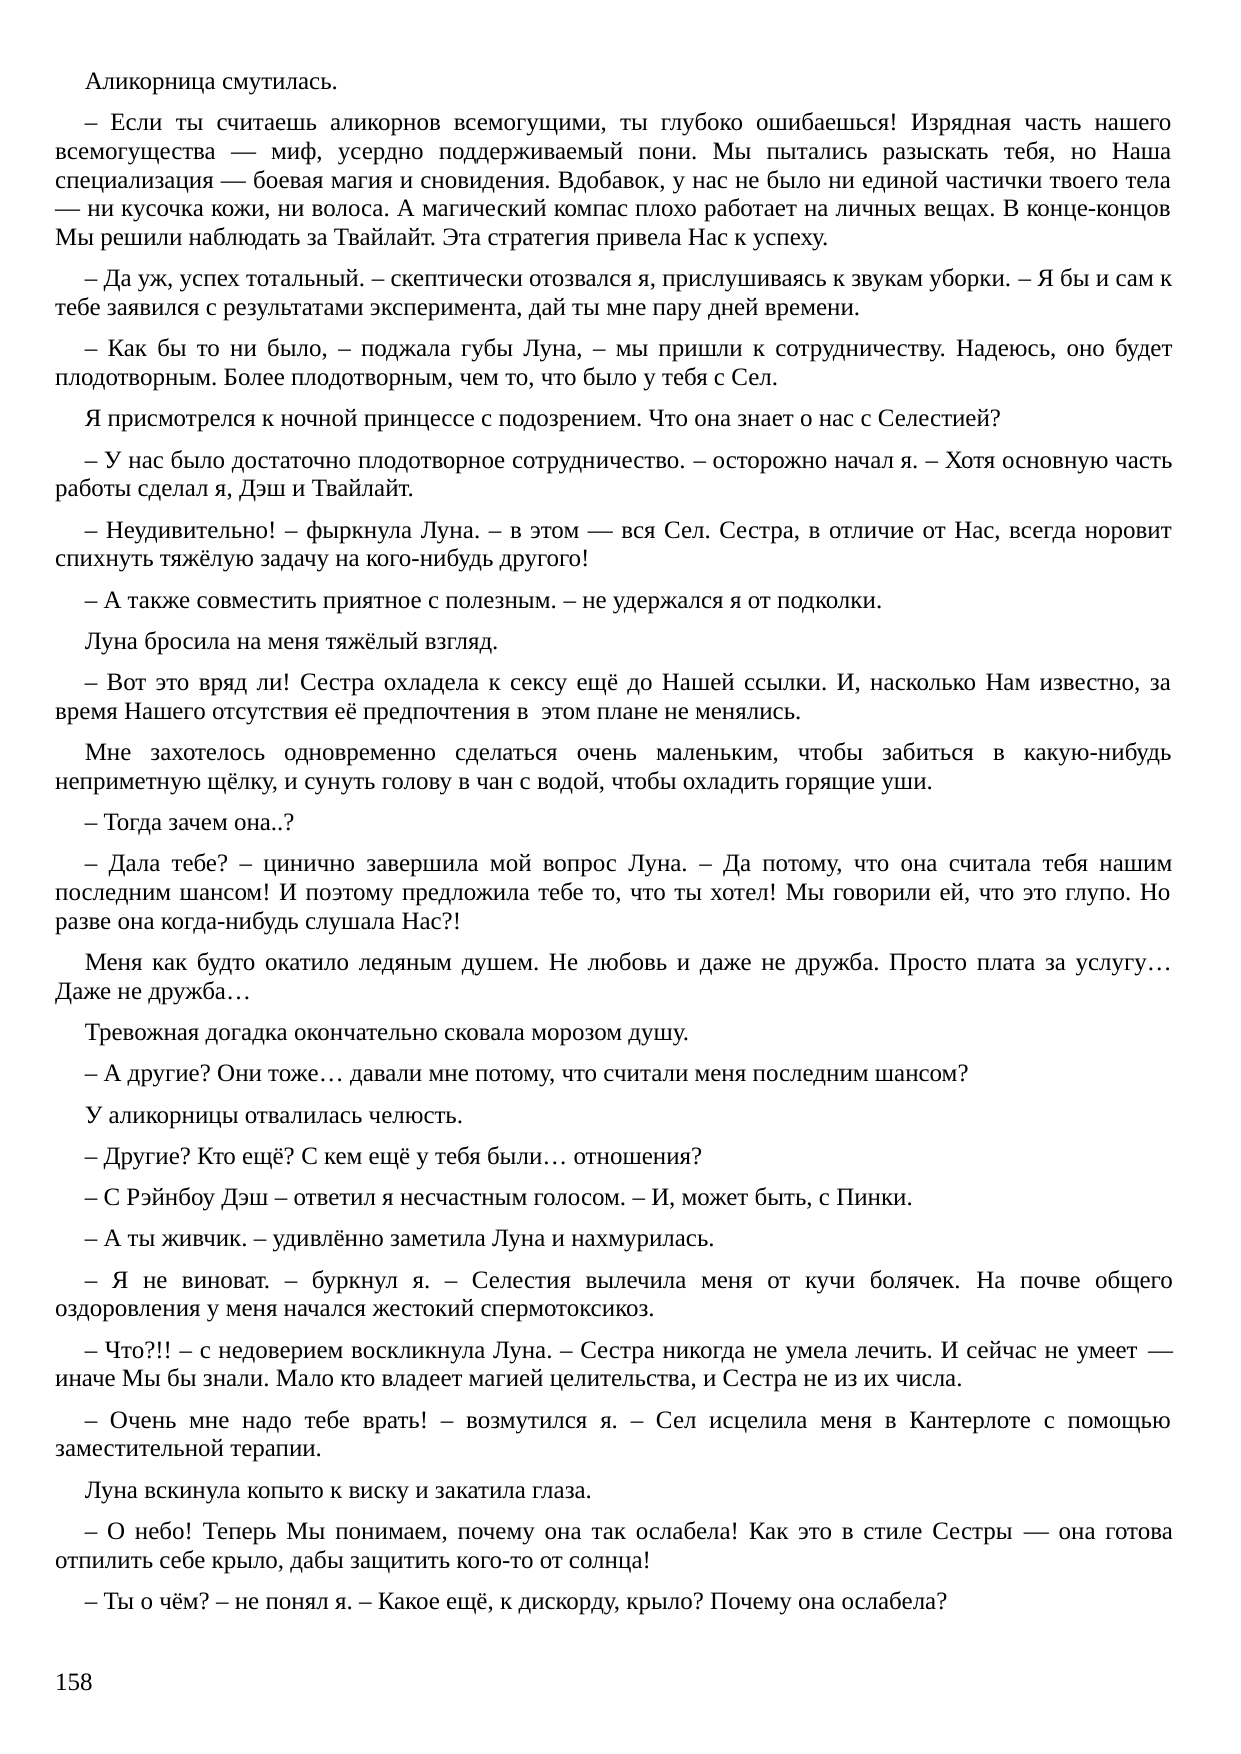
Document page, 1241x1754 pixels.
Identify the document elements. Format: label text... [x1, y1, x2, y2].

text – Дала тебе? – цинично завершила мой вопрос Луна. – Да потому, что она считала тебя нашим последним шансом! И поэтому предложила тебе то, что ты хотел! Мы говорили ей, что это глупо. Но разве она когда-нибудь слушала Нас?! [55, 848, 1173, 935]
text Луна бросила на меня тяжёлый взгляд. [55, 626, 1173, 655]
text – О небо! Теперь Мы понимаем, почему она так ослабела! Как это в стиле Сестры — она готова отпилить себе крыло, дабы защитить кого-то от солнца! [55, 1516, 1173, 1573]
text – А другие? Они тоже… давали мне потому, что считали меня последним шансом? [55, 1058, 1173, 1087]
text – У нас было достаточно плодотворное сотрудничество. – осторожно начал я. – Хотя основную часть работы сделал я, Дэш и Твайлайт. [55, 445, 1173, 502]
text Мне захотелось одновременно сделаться очень маленьким, чтобы забиться в какую-нибудь неприметную щёлку, и сунуть голову в чан с водой, чтобы охладить горящие уши. [55, 737, 1173, 795]
text Меня как будто окатило ледяным душем. Не любовь и даже не дружба. Просто плата за услугу… Даже не дружба… [55, 947, 1173, 1005]
text Луна вскинула копыто к виску и закатила глаза. [55, 1475, 1173, 1503]
text У аликорницы отвалилась челюсть. [55, 1100, 1173, 1128]
text – Тогда зачем она..? [55, 807, 1173, 836]
text – Вот это вряд ли! Сестра охладела к сексу ещё до Нашей ссылки. И, насколько Нам известно, за время Нашего отсутствия её предпочтения в этом плане не менялись. [55, 667, 1173, 725]
text – А также совместить приятное с полезным. – не удержался я от подколки. [55, 585, 1173, 613]
text – С Рэйнбоу Дэш – ответил я несчастным голосом. – И, может быть, с Пинки. [55, 1182, 1173, 1211]
text – Ты о чём? – не понял я. – Какое ещё, к дискорду, крыло? Почему она ослабела? [55, 1586, 1173, 1615]
text – Что?!! – с недоверием воскликнула Луна. – Сестра никогда не умела лечить. И сейчас не умеет — иначе Мы бы знали. Мало кто владеет магией целительства, и Сестра не из их числа. [55, 1335, 1173, 1392]
text – А ты живчик. – удивлённо заметила Луна и нахмурилась. [55, 1223, 1173, 1252]
text – Неудивительно! – фыркнула Луна. – в этом — вся Сел. Сестра, в отличие от Нас, всегда норовит спихнуть тяжёлую задачу на кого-нибудь другого! [55, 515, 1173, 572]
text – Если ты считаешь аликорнов всемогущими, ты глубоко ошибаешься! Изрядная часть нашего всемогущества — миф, усердно поддерживаемый пони. Мы пытались разыскать тебя, но Наша специализация — боевая магия и сновидения. Вдобавок, у нас не было ни единой частички твоего тела — ни кусочка кожи, ни волоса. А магический компас плохо работает на личных вещах. В конце-концов Мы решили наблюдать за Твайлайт. Эта стратегия привела Нас к успеху. [55, 107, 1173, 251]
text – Как бы то ни было, – поджала губы Луна, – мы пришли к сотрудничеству. Надеюсь, оно будет плодотворным. Более плодотворным, чем то, что было у тебя с Сел. [55, 333, 1173, 391]
text – Я не виноват. – буркнул я. – Селестия вылечила меня от кучи болячек. На почве общего оздоровления у меня начался жестокий спермотоксикоз. [55, 1265, 1173, 1322]
text Тревожная догадка окончательно сковала морозом душу. [55, 1017, 1173, 1046]
text Аликорница смутилась. [55, 66, 1173, 95]
text Я присмотрелся к ночной принцессе с подозрением. Что она знает о нас с Селестией? [55, 403, 1173, 432]
text – Да уж, успех тотальный. – скептически отозвался я, прислушиваясь к звукам уборки. – Я бы и сам к тебе заявился с результатами эксперимента, дай ты мне пару дней времени. [55, 263, 1173, 321]
text – Другие? Кто ещё? С кем ещё у тебя были… отношения? [55, 1141, 1173, 1170]
text – Очень мне надо тебе врать! – возмутился я. – Сел исцелила меня в Кантерлоте с помощью заместительной терапии. [55, 1405, 1173, 1462]
